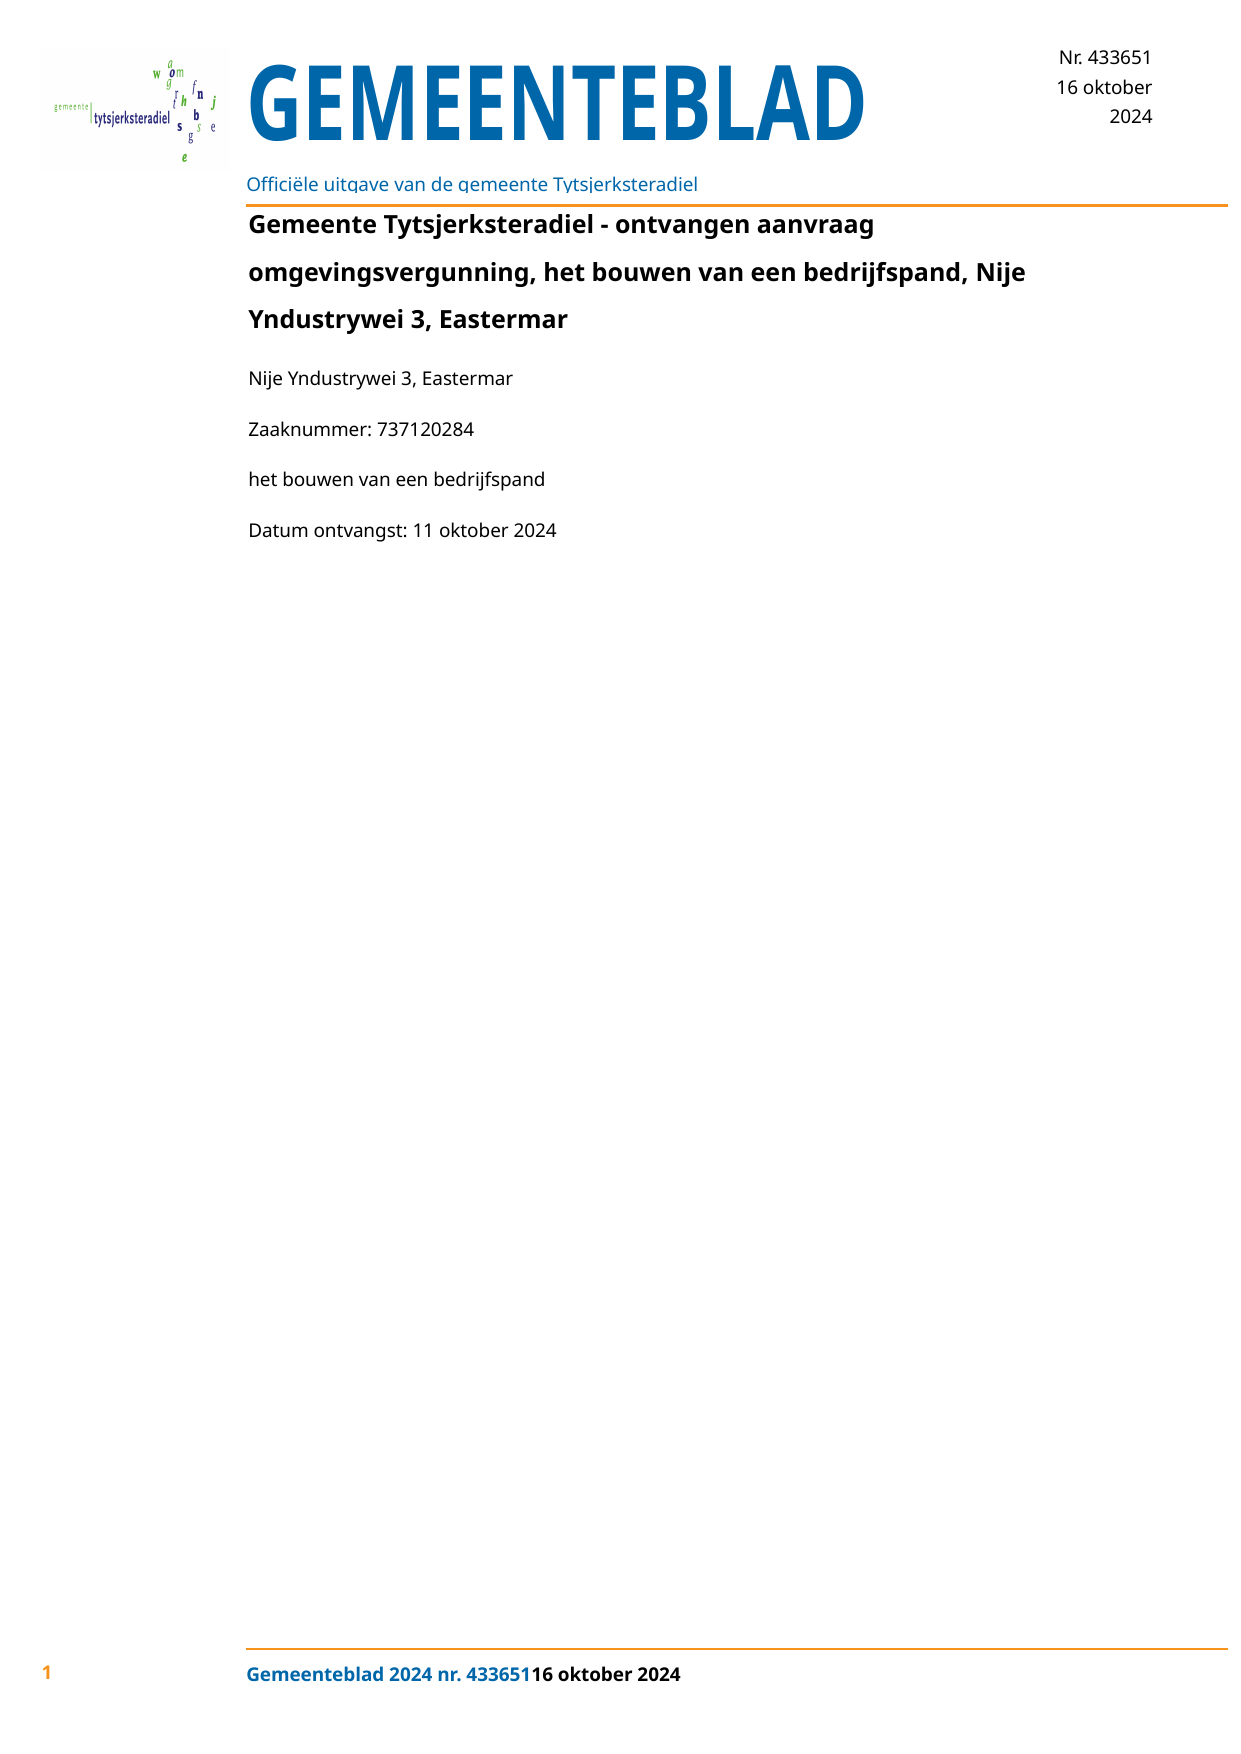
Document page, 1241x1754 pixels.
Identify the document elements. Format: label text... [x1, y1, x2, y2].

text Zaaknummer: 737120284 [248, 416, 1152, 442]
text het bouwen van een bedrijfspand [248, 466, 1152, 492]
text Nije Yndustrywei 3, Eastermar [248, 366, 1152, 391]
text Datum ontvangst: 11 oktober 2024 [248, 517, 1152, 542]
text Gemeente Tytsjerksteradiel - ontvangen aanvraag omgevingsvergunning, het bouwen van een bedrijfspand, Nije Yndustrywei 3, Eastermar [248, 207, 1152, 336]
picture [41, 47, 231, 172]
